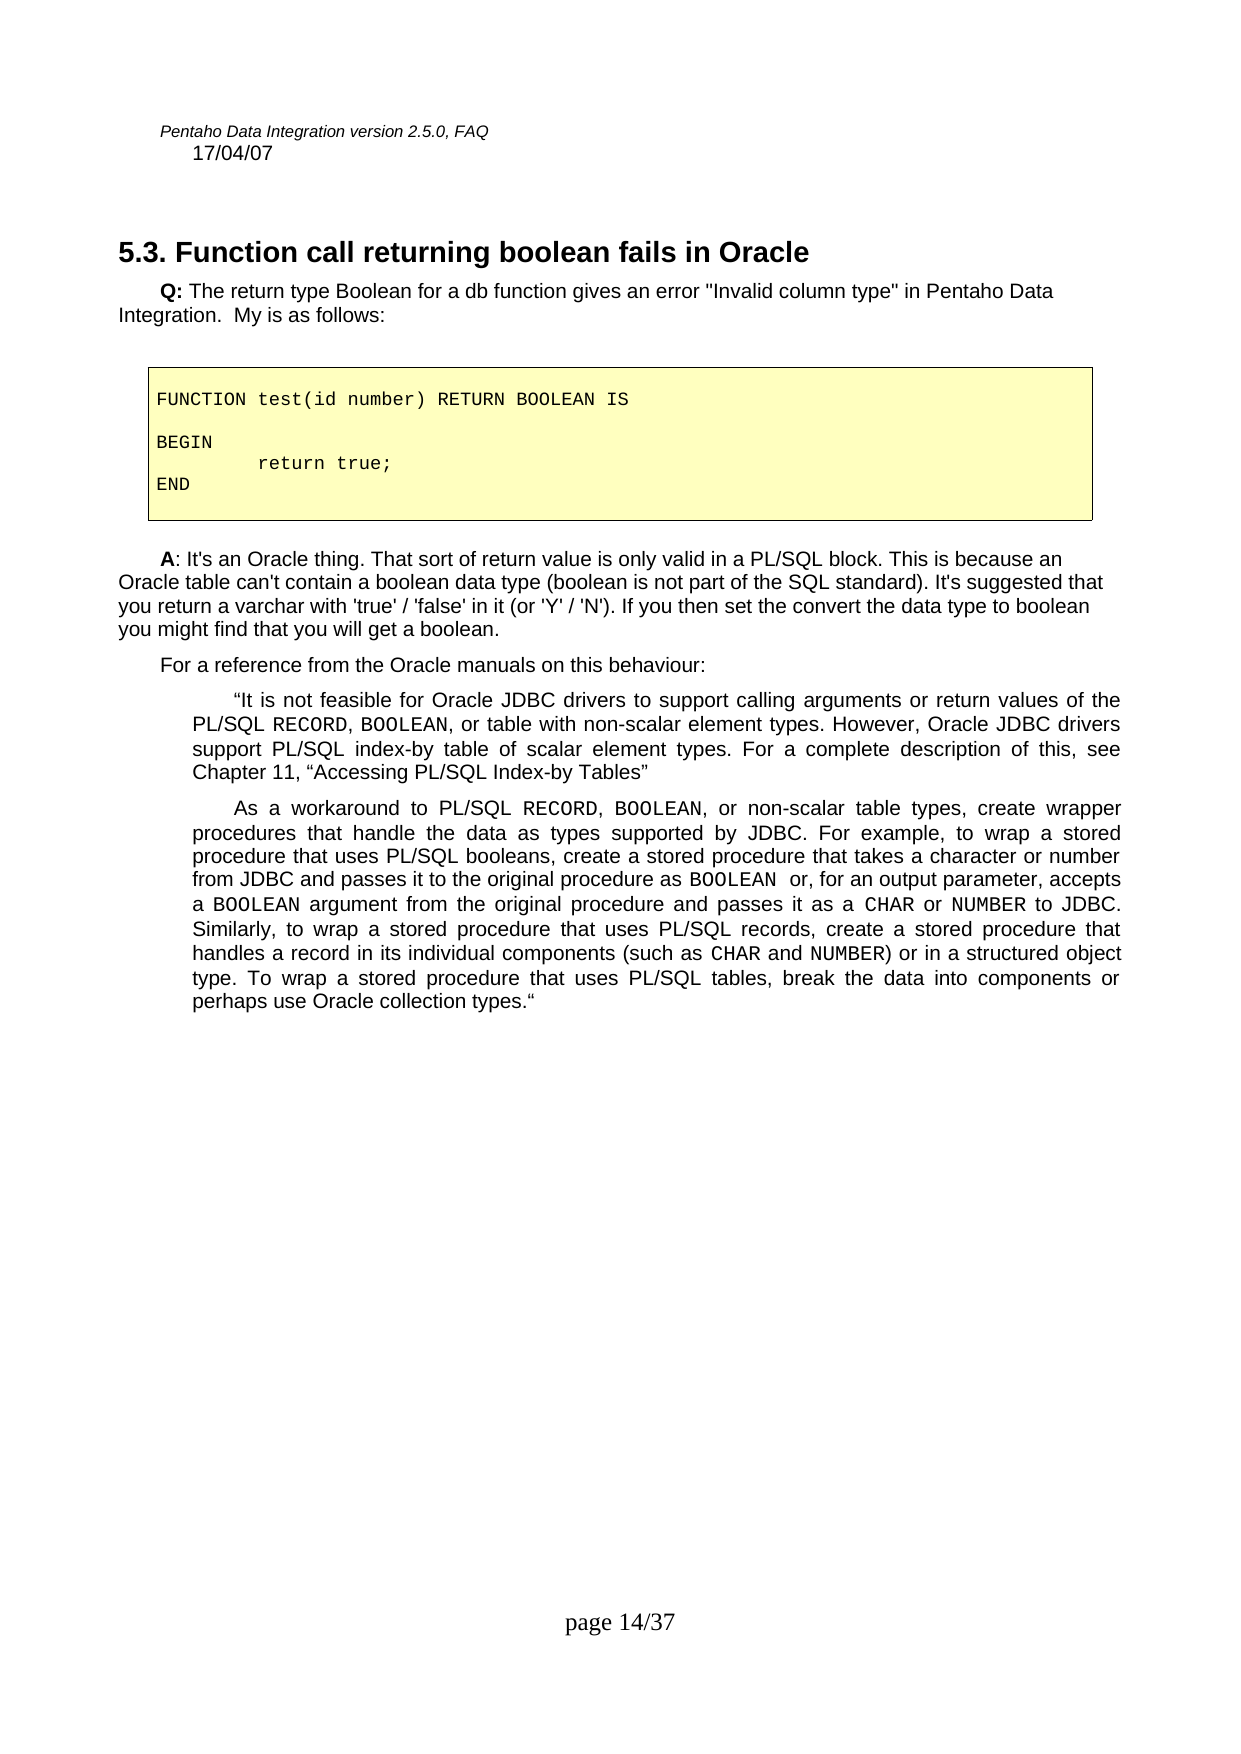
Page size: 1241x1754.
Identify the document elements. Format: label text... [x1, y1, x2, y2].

text FUNCTION test(id number) RETURN BOOLEAN IS [149, 388, 1092, 409]
text Q: The return type Boolean for a db function gives an error "Invalid column type" in Pentaho Data Integration. My is as follows: [118, 280, 1122, 327]
subtitle Function call returning boolean fails in Oracle [118, 236, 1122, 268]
text BEGIN [149, 431, 1092, 452]
text “It is not feasible for Oracle JDBC drivers to support calling arguments or return values of the PL/SQL RECORD, BOOLEAN, or table with non-scalar element types. However, Oracle JDBC drivers support PL/SQL index-by table of scalar element types. For a complete description of this, see Chapter 11, “Accessing PL/SQL Index-by Tables” [192, 689, 1122, 784]
text For a reference from the Oracle manuals on this behaviour: [118, 653, 1122, 676]
text A: It's an Oracle thing. That sort of return value is only valid in a PL/SQL block. This is because an Oracle table can't contain a boolean data type (boolean is not part of the SQL standard). It's suggested that you return a varchar with 'true' / 'false' in it (or 'Y' / 'N'). If you then set the convert the data type to boolean you might find that you will get a boolean. [118, 548, 1122, 641]
text END [149, 473, 1092, 494]
text return true; [149, 452, 1092, 473]
text As a workaround to PL/SQL RECORD, BOOLEAN, or non-scalar table types, create wrapper procedures that handle the data as types supported by JDBC. For example, to wrap a stored procedure that uses PL/SQL booleans, create a stored procedure that takes a character or number from JDBC and passes it to the original procedure as BOOLEAN or, for an output parameter, accepts a BOOLEAN argument from the original procedure and passes it as a CHAR or NUMBER to JDBC. Similarly, to wrap a stored procedure that uses PL/SQL records, create a stored procedure that handles a record in its individual components (such as CHAR and NUMBER) or in a structured object type. To wrap a stored procedure that uses PL/SQL tables, break the data into components or perhaps use Oracle collection types.“ [192, 796, 1122, 1013]
